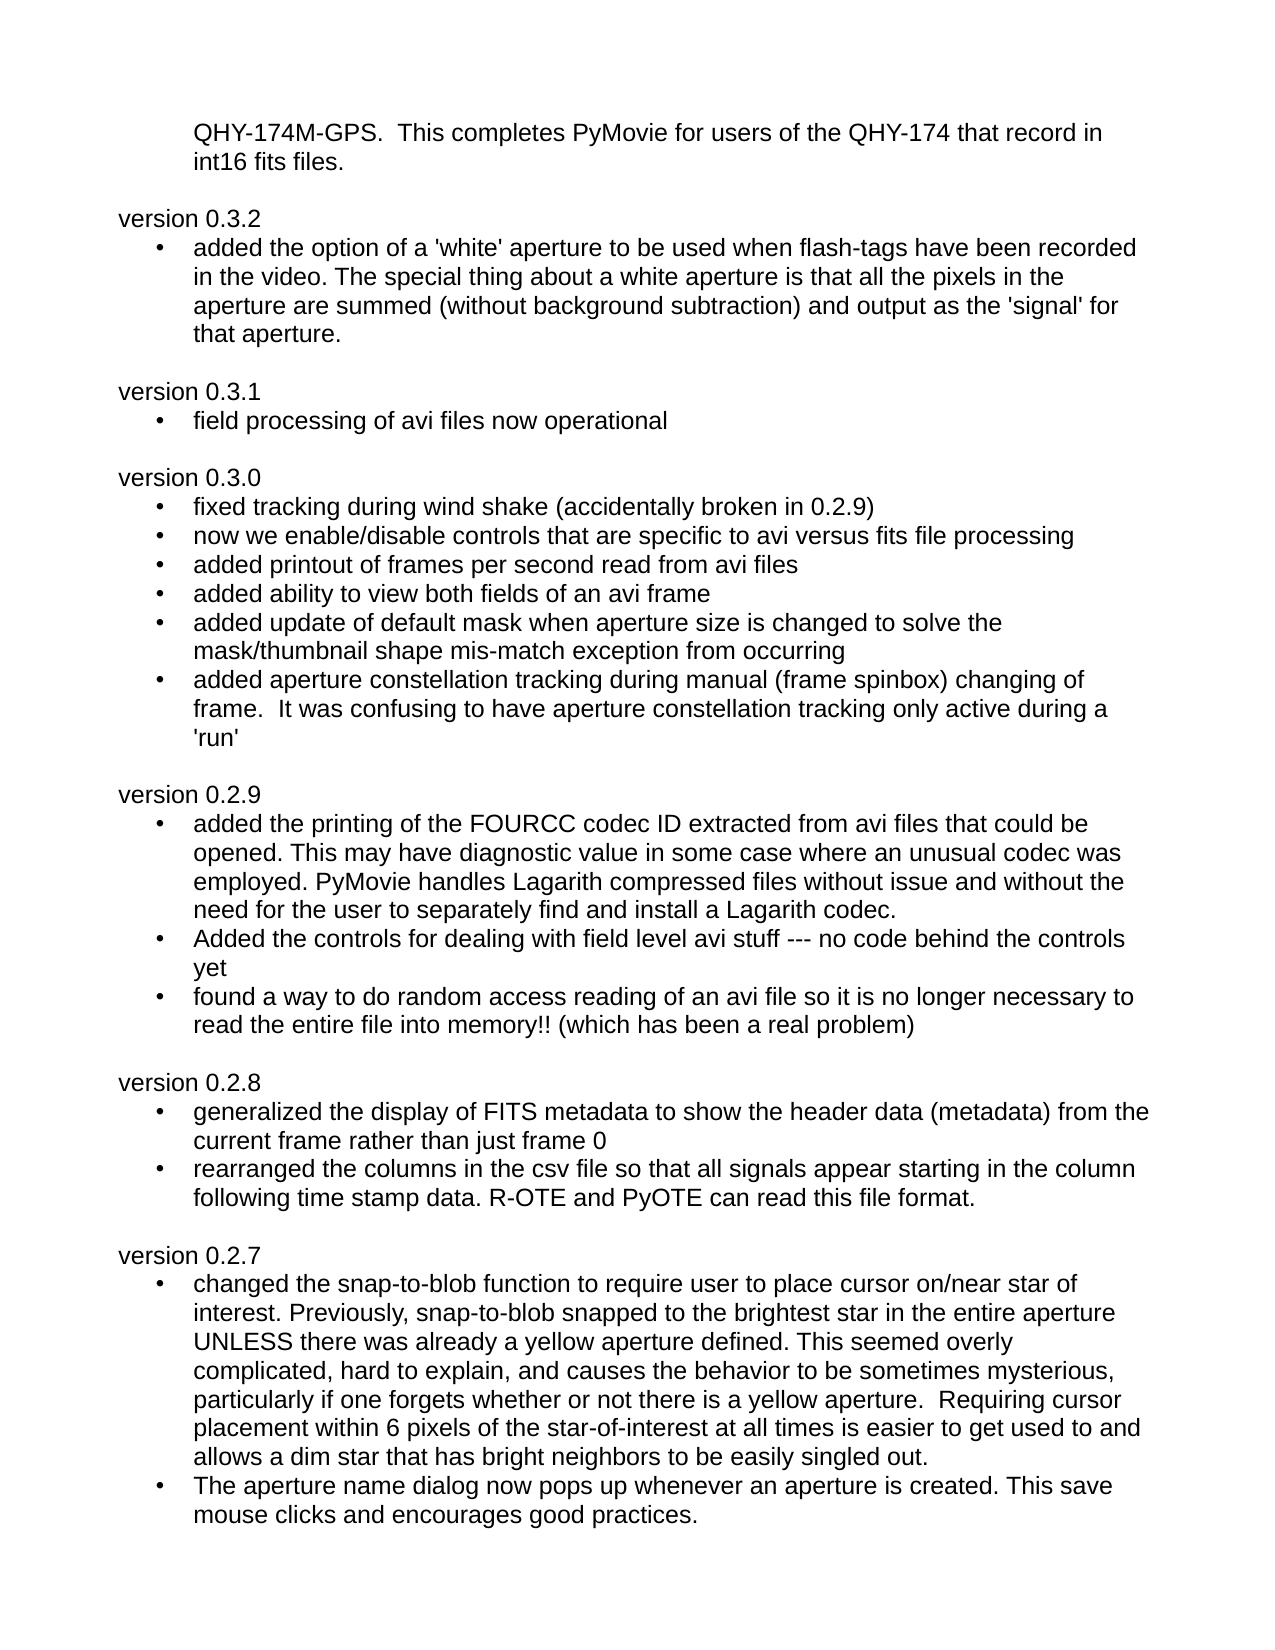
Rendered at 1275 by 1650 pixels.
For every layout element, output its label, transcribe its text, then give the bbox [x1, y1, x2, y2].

list found a way to do random access reading of an avi file so it is no longer necessary to read the entire file into memory!! (which has been a real problem) [156, 982, 1157, 1068]
text version 0.2.8 [118, 1068, 1157, 1097]
list generalized the display of FITS metadata to show the header data (metadata) from the current frame rather than just frame 0 [156, 1097, 1157, 1154]
list QHY-174M-GPS. This completes PyMovie for users of the QHY-174 that record in int16 fits files. [156, 118, 1157, 204]
list added printout of frames per second read from avi files [156, 550, 1157, 579]
list now we enable/disable controls that are specific to avi versus fits file processing [156, 521, 1157, 550]
list added the printing of the FOURCC codec ID extracted from avi files that could be opened. This may have diagnostic value in some case where an unusual codec was employed. PyMovie handles Lagarith compressed files without issue and without the need for the user to separately find and install a Lagarith codec. [156, 809, 1157, 924]
list added update of default mask when aperture size is changed to solve the mask/thumbnail shape mis-match exception from occurring [156, 607, 1157, 665]
list field processing of avi files now operational [156, 406, 1157, 463]
list changed the snap-to-blob function to require user to place cursor on/near star of interest. Previously, snap-to-blob snapped to the brightest star in the entire aperture UNLESS there was already a yellow aperture defined. This seemed overly complicated, hard to explain, and causes the behavior to be sometimes mysterious, particularly if one forgets whether or not there is a yellow aperture. Requiring cursor placement within 6 pixels of the star-of-interest at all times is easier to get used to and allows a dim star that has bright neighbors to be easily singled out. [156, 1269, 1157, 1471]
list added ability to view both fields of an avi frame [156, 579, 1157, 607]
list added the option of a 'white' aperture to be used when flash-tags have been recorded in the video. The special thing about a white aperture is that all the pixels in the aperture are summed (without background subtraction) and output as the 'signal' for that aperture. [156, 233, 1157, 377]
list Added the controls for dealing with field level avi stuff --- no code behind the controls yet [156, 924, 1157, 982]
list The aperture name dialog now pops up whenever an aperture is created. This save mouse clicks and encourages good practices. [156, 1471, 1157, 1528]
text version 0.2.7 [118, 1241, 1157, 1269]
list rearranged the columns in the csv file so that all signals appear starting in the column following time stamp data. R-OTE and PyOTE can read this file format. [156, 1154, 1157, 1241]
text version 0.2.9 [118, 780, 1157, 809]
text version 0.3.0 [118, 463, 1157, 492]
list added aperture constellation tracking during manual (frame spinbox) changing of frame. It was confusing to have aperture constellation tracking only active during a 'run' [156, 665, 1157, 780]
text version 0.3.2 [118, 204, 1157, 233]
list fixed tracking during wind shake (accidentally broken in 0.2.9) [156, 492, 1157, 521]
text version 0.3.1 [118, 377, 1157, 406]
